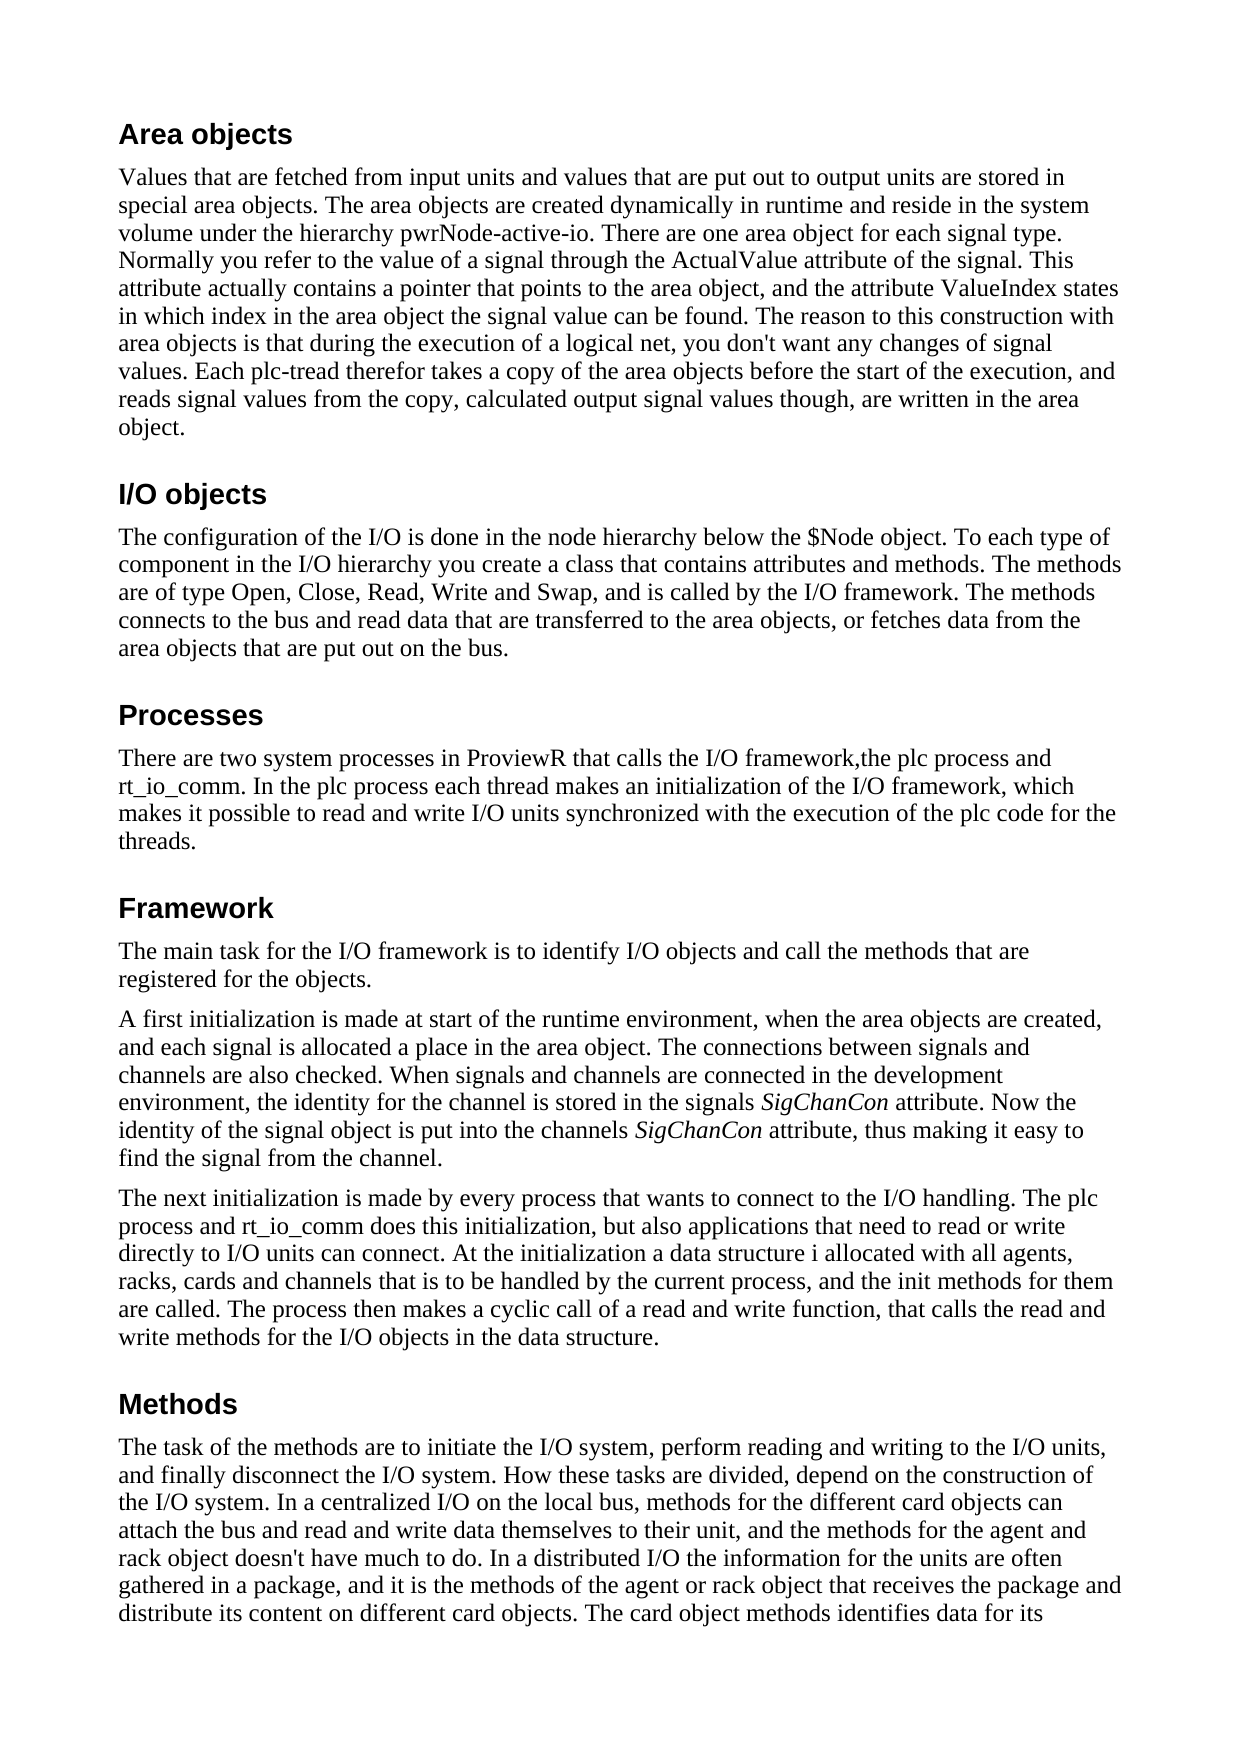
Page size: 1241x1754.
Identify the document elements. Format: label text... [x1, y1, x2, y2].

text The task of the methods are to initiate the I/O system, perform reading and writing to the I/O units, and finally disconnect the I/O system. How these tasks are divided, depend on the construction of the I/O system. In a centralized I/O on the local bus, methods for the different card objects can attach the bus and read and write data themselves to their unit, and the methods for the agent and rack object doesn't have much to do. In a distributed I/O the information for the units are often gathered in a package, and it is the methods of the agent or rack object that receives the package and distribute its content on different card objects. The card object methods identifies data for its [118, 1433, 1122, 1627]
text Values that are fetched from input units and values that are put out to output units are stored in special area objects. The area objects are created dynamically in runtime and reside in the system volume under the hierarchy pwrNode-active-io. There are one area object for each signal type. Normally you refer to the value of a signal through the ActualValue attribute of the signal. This attribute actually contains a pointer that points to the area object, and the attribute ValueIndex states in which index in the area object the signal value can be found. The reason to this construction with area objects is that during the execution of a logical net, you don't want any changes of signal values. Each plc-tread therefor takes a copy of the area objects before the start of the execution, and reads signal values from the copy, calculated output signal values though, are written in the area object. [118, 163, 1122, 440]
text There are two system processes in ProviewR that calls the I/O framework,the plc process and rt_io_comm. In the plc process each thread makes an initialization of the I/O framework, which makes it possible to read and write I/O units synchronized with the execution of the plc code for the threads. [118, 744, 1122, 855]
subtitle Framework [118, 892, 1122, 925]
text The next initialization is made by every process that wants to connect to the I/O handling. The plc process and rt_io_comm does this initialization, but also applications that need to read or write directly to I/O units can connect. At the initialization a data structure i allocated with all agents, racks, cards and channels that is to be handled by the current process, and the init methods for them are called. The process then makes a cyclic call of a read and write function, that calls the read and write methods for the I/O objects in the data structure. [118, 1184, 1122, 1350]
text The configuration of the I/O is done in the node hierarchy below the $Node object. To each type of component in the I/O hierarchy you create a class that contains attributes and methods. The methods are of type Open, Close, Read, Write and Swap, and is called by the I/O framework. The methods connects to the bus and read data that are transferred to the area objects, or fetches data from the area objects that are put out on the bus. [118, 523, 1122, 661]
subtitle Methods [118, 1388, 1122, 1421]
subtitle Processes [118, 699, 1122, 732]
text A first initialization is made at start of the runtime environment, when the area objects are created, and each signal is allocated a place in the area object. The connections between signals and channels are also checked. When signals and channels are connected in the development environment, the identity for the channel is stored in the signals SigChanCon attribute. Now the identity of the signal object is put into the channels SigChanCon attribute, thus making it easy to find the signal from the channel. [118, 1005, 1122, 1172]
subtitle Area objects [118, 118, 1122, 151]
subtitle I/O objects [118, 478, 1122, 510]
text The main task for the I/O framework is to identify I/O objects and call the methods that are registered for the objects. [118, 937, 1122, 993]
